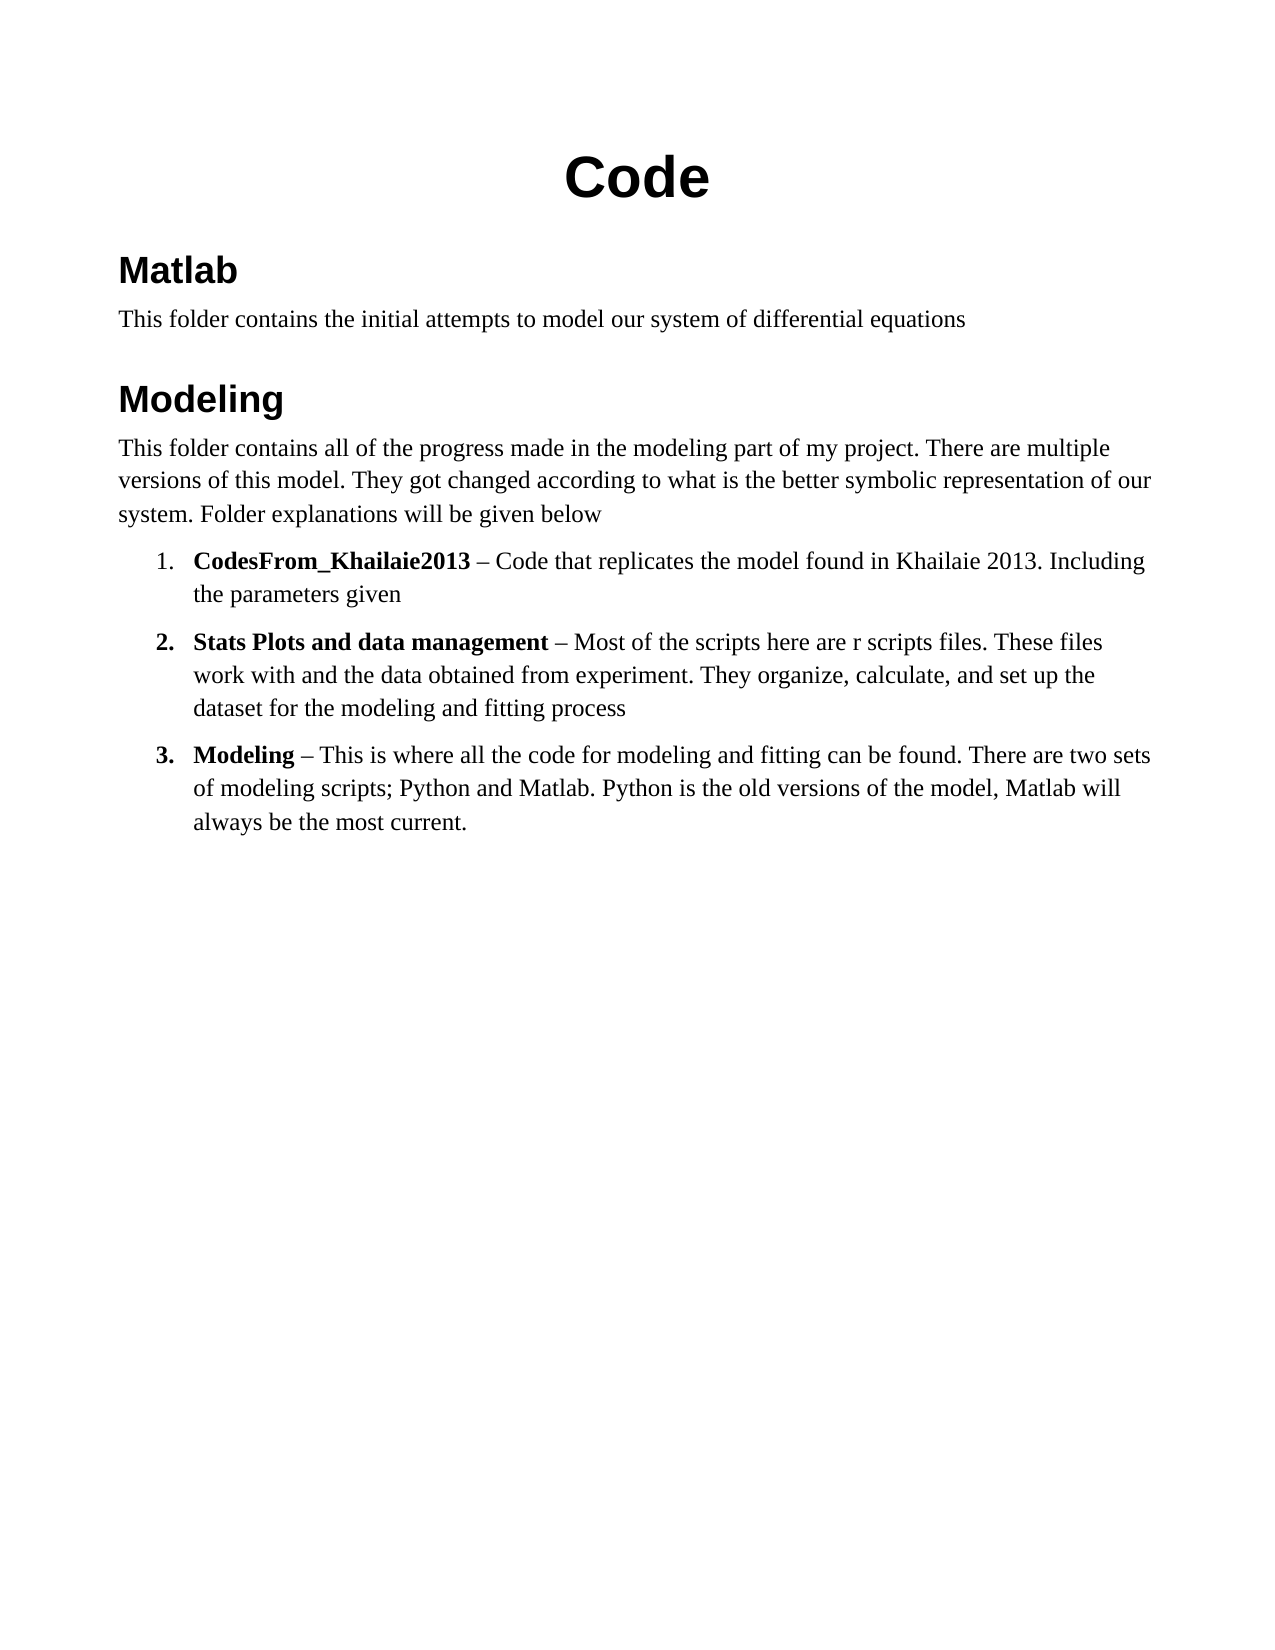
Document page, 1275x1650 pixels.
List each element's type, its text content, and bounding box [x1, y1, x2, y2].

list Stats Plots and data management – Most of the scripts here are r scripts files. These files work with and the data obtained from experiment. They organize, calculate, and set up the dataset for the modeling and fitting process [156, 627, 1157, 722]
title Code [118, 143, 1157, 210]
text This folder contains all of the progress made in the modeling part of my project. There are multiple versions of this model. They got changed according to what is the better symbolic representation of our system. Folder explanations will be given below [118, 433, 1157, 527]
subtitle Matlab [118, 248, 1157, 291]
list CodesFrom_Khailaie2013 – Code that replicates the model found in Khailaie 2013. Including the parameters given [156, 546, 1157, 608]
subtitle Modeling [118, 376, 1157, 420]
text This folder contains the initial attempts to model our system of differential equations [118, 304, 1157, 333]
list Modeling – This is where all the code for modeling and fitting can be found. There are two sets of modeling scripts; Python and Matlab. Python is the old versions of the model, Matlab will always be the most current. [156, 741, 1157, 835]
